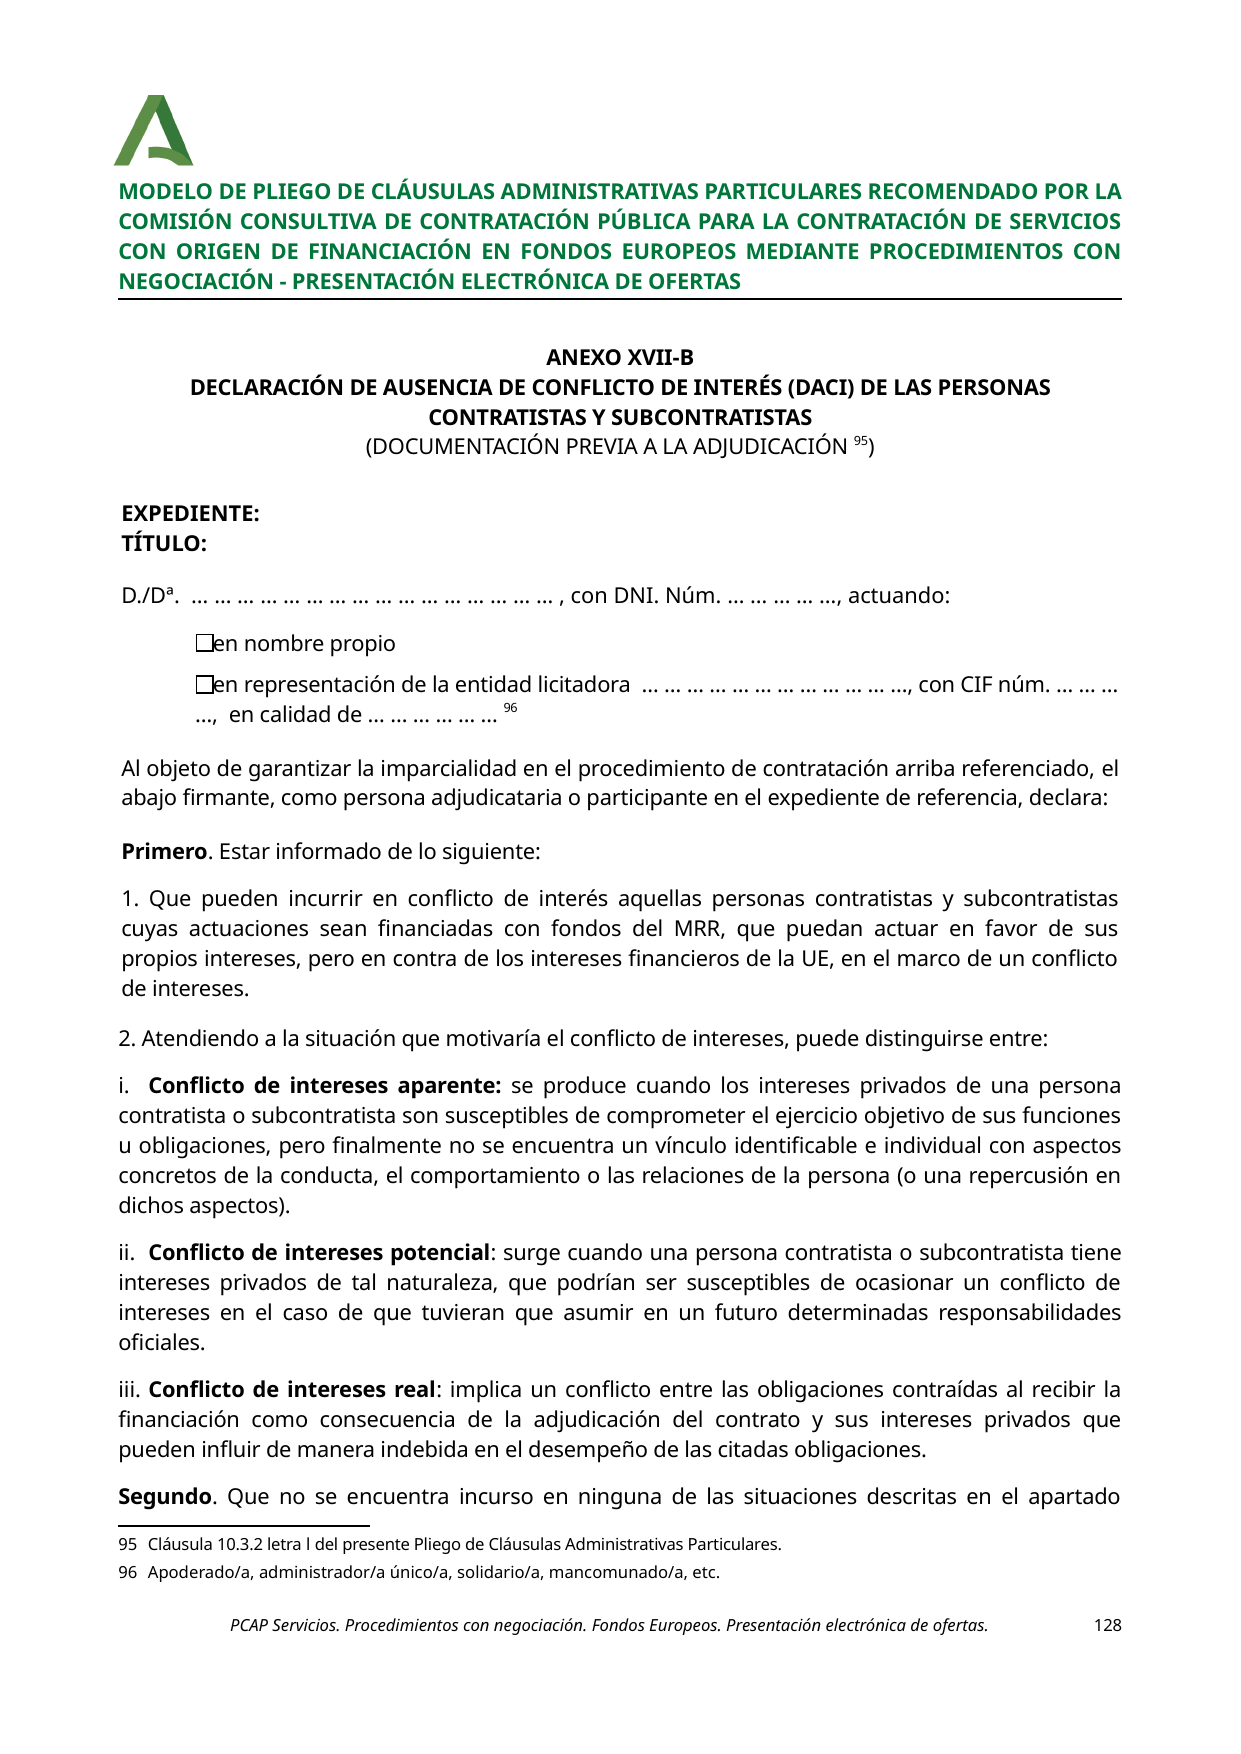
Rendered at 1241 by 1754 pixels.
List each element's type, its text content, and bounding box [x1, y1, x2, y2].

text 2. Atendiendo a la situación que motivaría el conflicto de intereses, puede distinguirse entre: [118, 1023, 1122, 1053]
text Apoderado/a, administrador/a único/a, solidario/a, mancomunado/a, etc. [118, 1561, 1122, 1584]
text Al objeto de garantizar la imparcialidad en el procedimiento de contratación arriba referenciado, el abajo firmante, como persona adjudicataria o participante en el expediente de referencia, declara: [118, 749, 1122, 815]
picture [109, 91, 198, 170]
text TÍTULO: [118, 528, 1122, 558]
list Conflicto de intereses potencial: surge cuando una persona contratista o subcontratista tiene intereses privados de tal naturaleza, que podrían ser susceptibles de ocasionar un conflicto de intereses en el caso de que tuvieran que asumir en un futuro determinadas responsabilidades oficiales. [118, 1237, 1122, 1356]
list Conflicto de intereses real: implica un conflicto entre las obligaciones contraídas al recibir la financiación como consecuencia de la adjudicación del contrato y sus intereses privados que pueden influir de manera indebida en el desempeño de las citadas obligaciones. [118, 1374, 1122, 1463]
text DECLARACIÓN DE AUSENCIA DE CONFLICTO DE INTERÉS (DACI) DE LAS PERSONAS CONTRATISTAS Y SUBCONTRATISTAS [118, 372, 1122, 431]
text Cláusula 10.3.2 letra l del presente Pliego de Cláusulas Administrativas Particulares. [118, 1532, 1122, 1555]
text D./Dª. … … … … … … … … … … … … … … … … , con DNI. Núm. … … … … …, actuando: [118, 580, 1122, 613]
text Segundo. Que no se encuentra incurso en ninguna de las situaciones descritas en el apartado [118, 1481, 1122, 1511]
text (DOCUMENTACIÓN PREVIA A LA ADJUDICACIÓN ) [118, 431, 1122, 461]
list Conflicto de intereses aparente: se produce cuando los intereses privados de una persona contratista o subcontratista son susceptibles de comprometer el ejercicio objetivo de sus funciones u obligaciones, pero finalmente no se encuentra un vínculo identificable e individual con aspectos concretos de la conducta, el comportamiento o las relaciones de la persona (o una repercusión en dichos aspectos). [118, 1070, 1122, 1219]
text ANEXO XVII-B [118, 342, 1122, 372]
text en representación de la entidad licitadora … … … … … … … … … … … …, con CIF núm. … … … …, en calidad de … … … … … … [192, 666, 1122, 732]
text MODELO DE PLIEGO DE CLÁUSULAS ADMINISTRATIVAS PARTICULARES RECOMENDADO POR LA COMISIÓN CONSULTIVA DE CONTRATACIÓN PÚBLICA PARA LA CONTRATACIÓN DE SERVICIOS CON ORIGEN DE FINANCIACIÓN EN FONDOS EUROPEOS MEDIANTE PROCEDIMIENTOS CON NEGOCIACIÓN - PRESENTACIÓN ELECTRÓNICA DE OFERTAS [118, 176, 1122, 298]
text Primero. Estar informado de lo siguiente: [118, 833, 1122, 865]
text 1. Que pueden incurrir en conflicto de interés aquellas personas contratistas y subcontratistas cuyas actuaciones sean financiadas con fondos del MRR, que puedan actuar en favor de sus propios intereses, pero en contra de los intereses financieros de la UE, en el marco de un conflicto de intereses. [118, 880, 1122, 1005]
text EXPEDIENTE: [118, 495, 1122, 528]
text en nombre propio [192, 625, 1122, 661]
